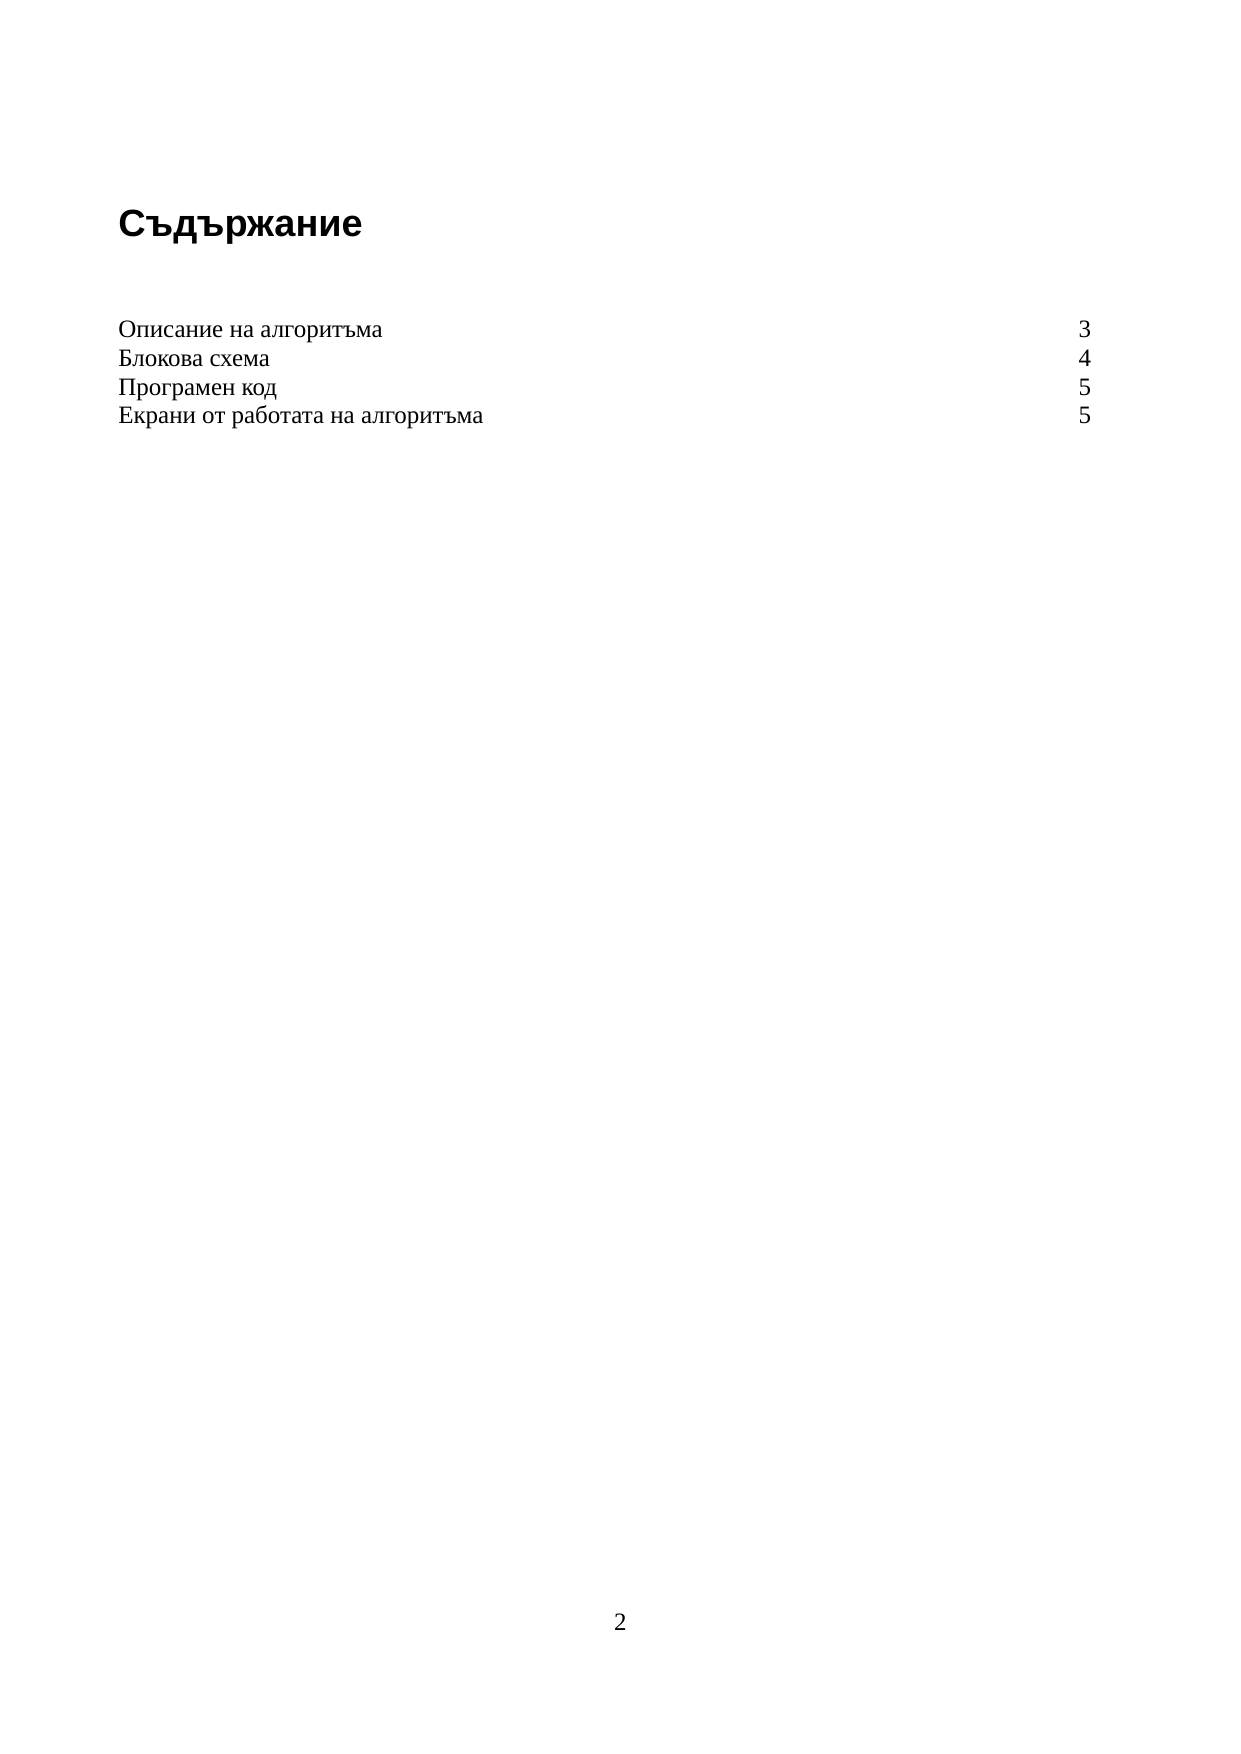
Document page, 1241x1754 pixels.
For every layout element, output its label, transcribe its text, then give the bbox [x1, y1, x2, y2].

text Описание на алгоритъма 3 [118, 314, 1122, 343]
subtitle Съдържание [118, 201, 1122, 244]
text Блокова схема 4 [118, 343, 1122, 372]
text Екрани от работата на алгоритъма 5 [118, 401, 1122, 429]
text Програмен код 5 [118, 372, 1122, 401]
